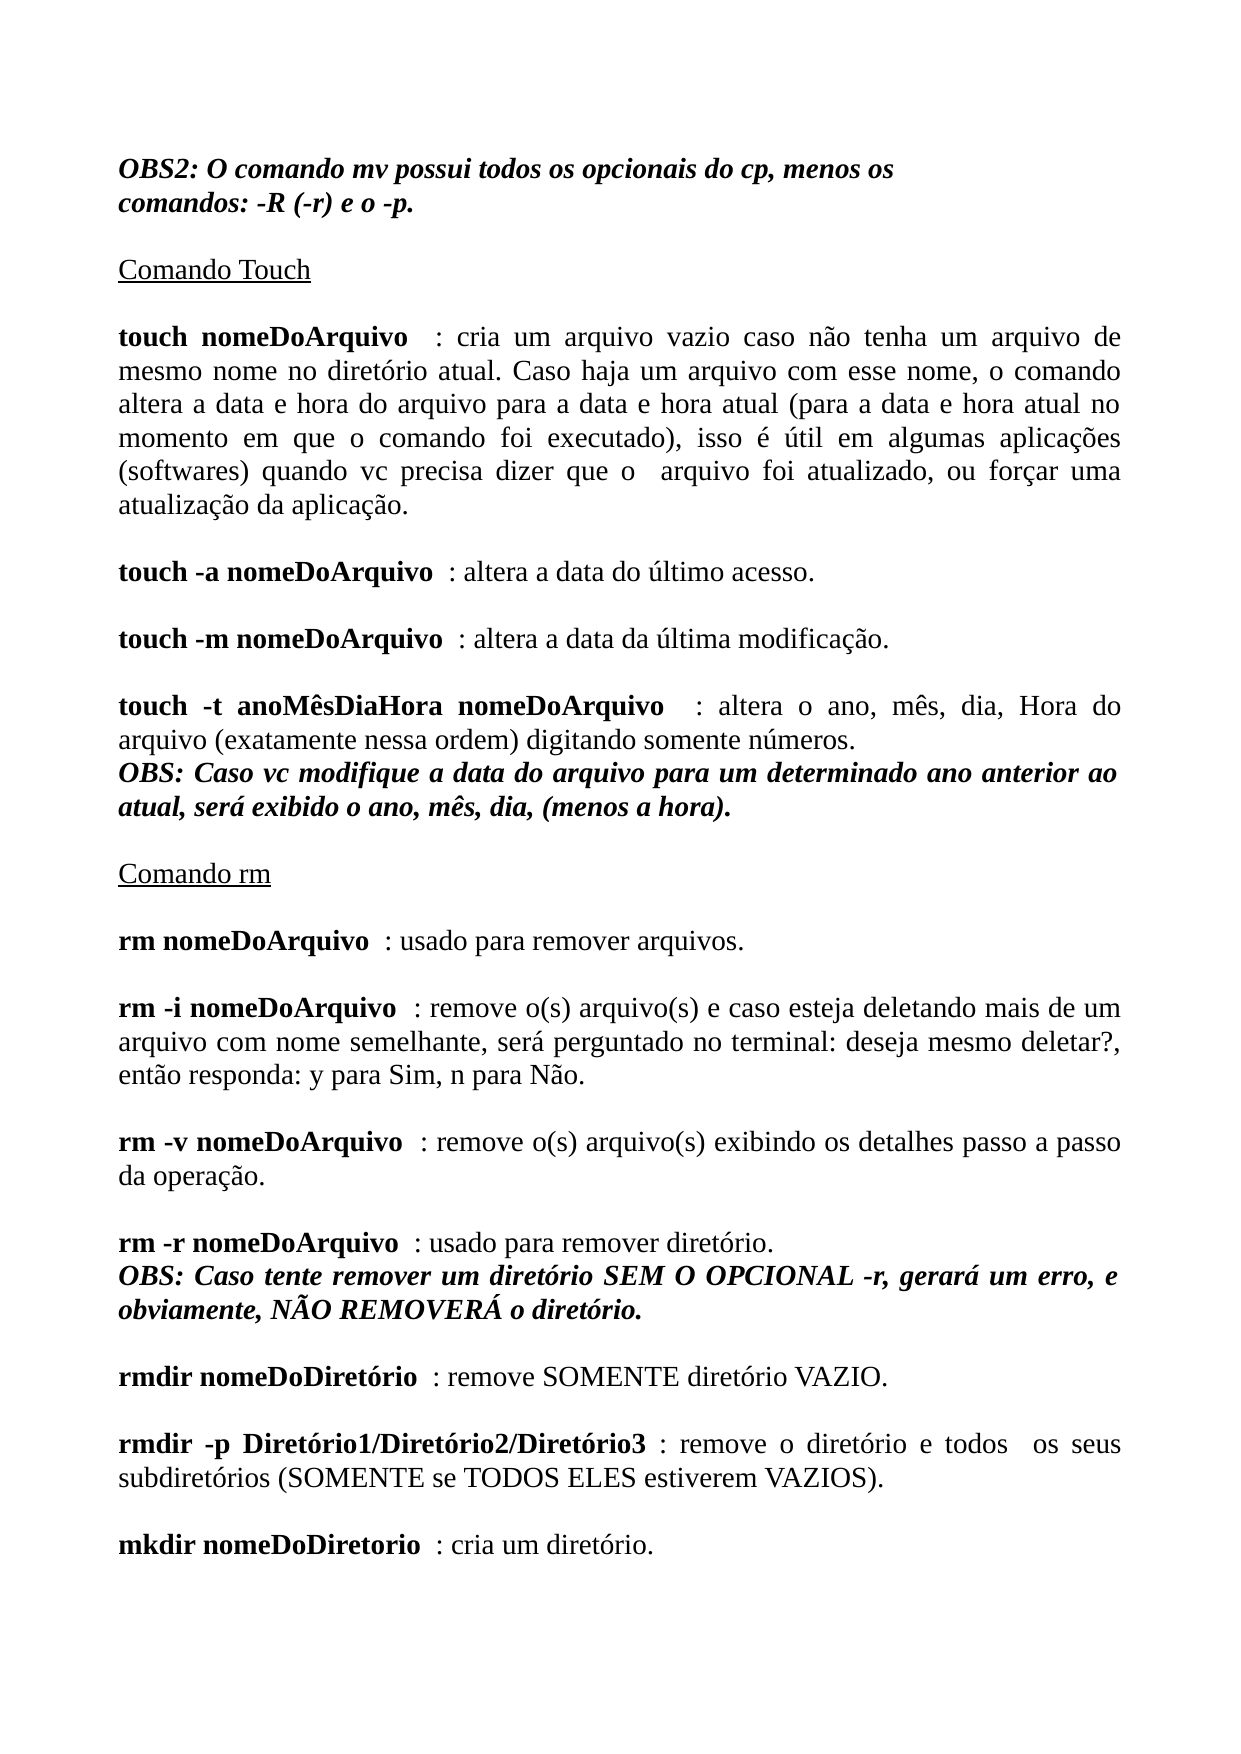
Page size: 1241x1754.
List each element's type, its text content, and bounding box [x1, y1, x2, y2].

text touch -m nomeDoArquivo : altera a data da última modificação. [118, 621, 1122, 655]
text rm -i nomeDoArquivo : remove o(s) arquivo(s) e caso esteja deletando mais de um arquivo com nome semelhante, será perguntado no terminal: deseja mesmo deletar?, então responda: y para Sim, n para Não. [118, 990, 1122, 1091]
text touch -a nomeDoArquivo : altera a data do último acesso. [118, 554, 1122, 588]
text rm nomeDoArquivo : usado para remover arquivos. [118, 923, 1122, 957]
text mkdir nomeDoDiretorio : cria um diretório. [118, 1527, 1122, 1560]
text rm -v nomeDoArquivo : remove o(s) arquivo(s) exibindo os detalhes passo a passo da operação. [118, 1124, 1122, 1191]
text Comando rm [118, 856, 1122, 889]
text Comando Touch [118, 252, 1122, 286]
text rm -r nomeDoArquivo : usado para remover diretório. [118, 1225, 1122, 1258]
text rmdir nomeDoDiretório : remove SOMENTE diretório VAZIO. [118, 1359, 1122, 1393]
text touch nomeDoArquivo : cria um arquivo vazio caso não tenha um arquivo de mesmo nome no diretório atual. Caso haja um arquivo com esse nome, o comando altera a data e hora do arquivo para a data e hora atual (para a data e hora atual no momento em que o comando foi executado), isso é útil em algumas aplicações (softwares) quando vc precisa dizer que o arquivo foi atualizado, ou forçar uma atualização da aplicação. [118, 319, 1122, 521]
text touch -t anoMêsDiaHora nomeDoArquivo : altera o ano, mês, dia, Hora do arquivo (exatamente nessa ordem) digitando somente números. [118, 688, 1122, 755]
text OBS: Caso tente remover um diretório SEM O OPCIONAL -r, gerará um erro, e obviamente, NÃO REMOVERÁ o diretório. [118, 1258, 1122, 1326]
text comandos: -R (-r) e o -p. [118, 185, 1122, 219]
text OBS: Caso vc modifique a data do arquivo para um determinado ano anterior ao atual, será exibido o ano, mês, dia, (menos a hora). [118, 755, 1122, 822]
text OBS2: O comando mv possui todos os opcionais do cp, menos os [118, 152, 1122, 185]
text rmdir -p Diretório1/Diretório2/Diretório3 : remove o diretório e todos os seus subdiretórios (SOMENTE se TODOS ELES estiverem VAZIOS). [118, 1426, 1122, 1493]
